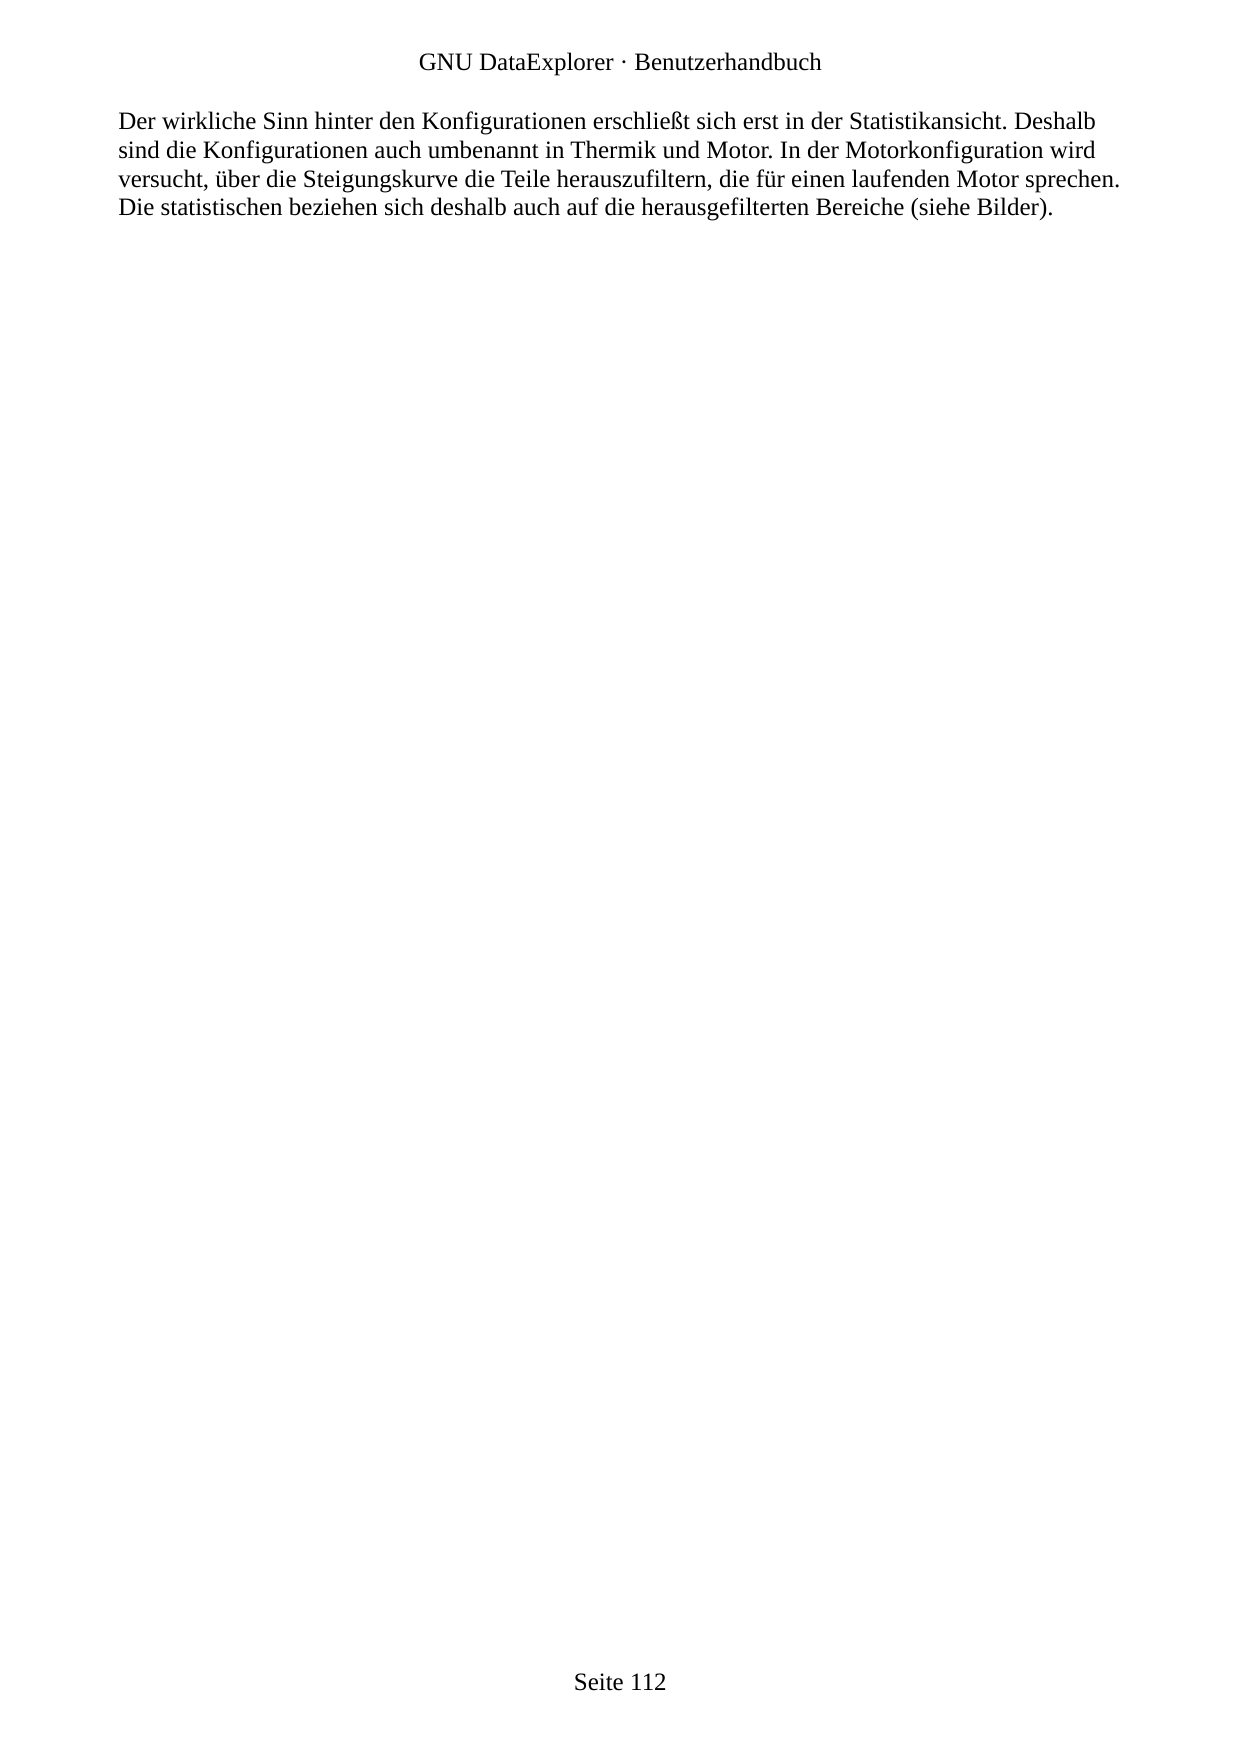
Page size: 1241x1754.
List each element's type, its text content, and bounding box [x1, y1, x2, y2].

text Der wirkliche Sinn hinter den Konfigurationen erschließt sich erst in der Statistikansicht. Deshalb sind die Konfigurationen auch umbenannt in Thermik und Motor. In der Motorkonfiguration wird versucht, über die Steigungskurve die Teile herauszufiltern, die für einen laufenden Motor sprechen. Die statistischen beziehen sich deshalb auch auf die herausgefilterten Bereiche (siehe Bilder). [118, 106, 1122, 221]
